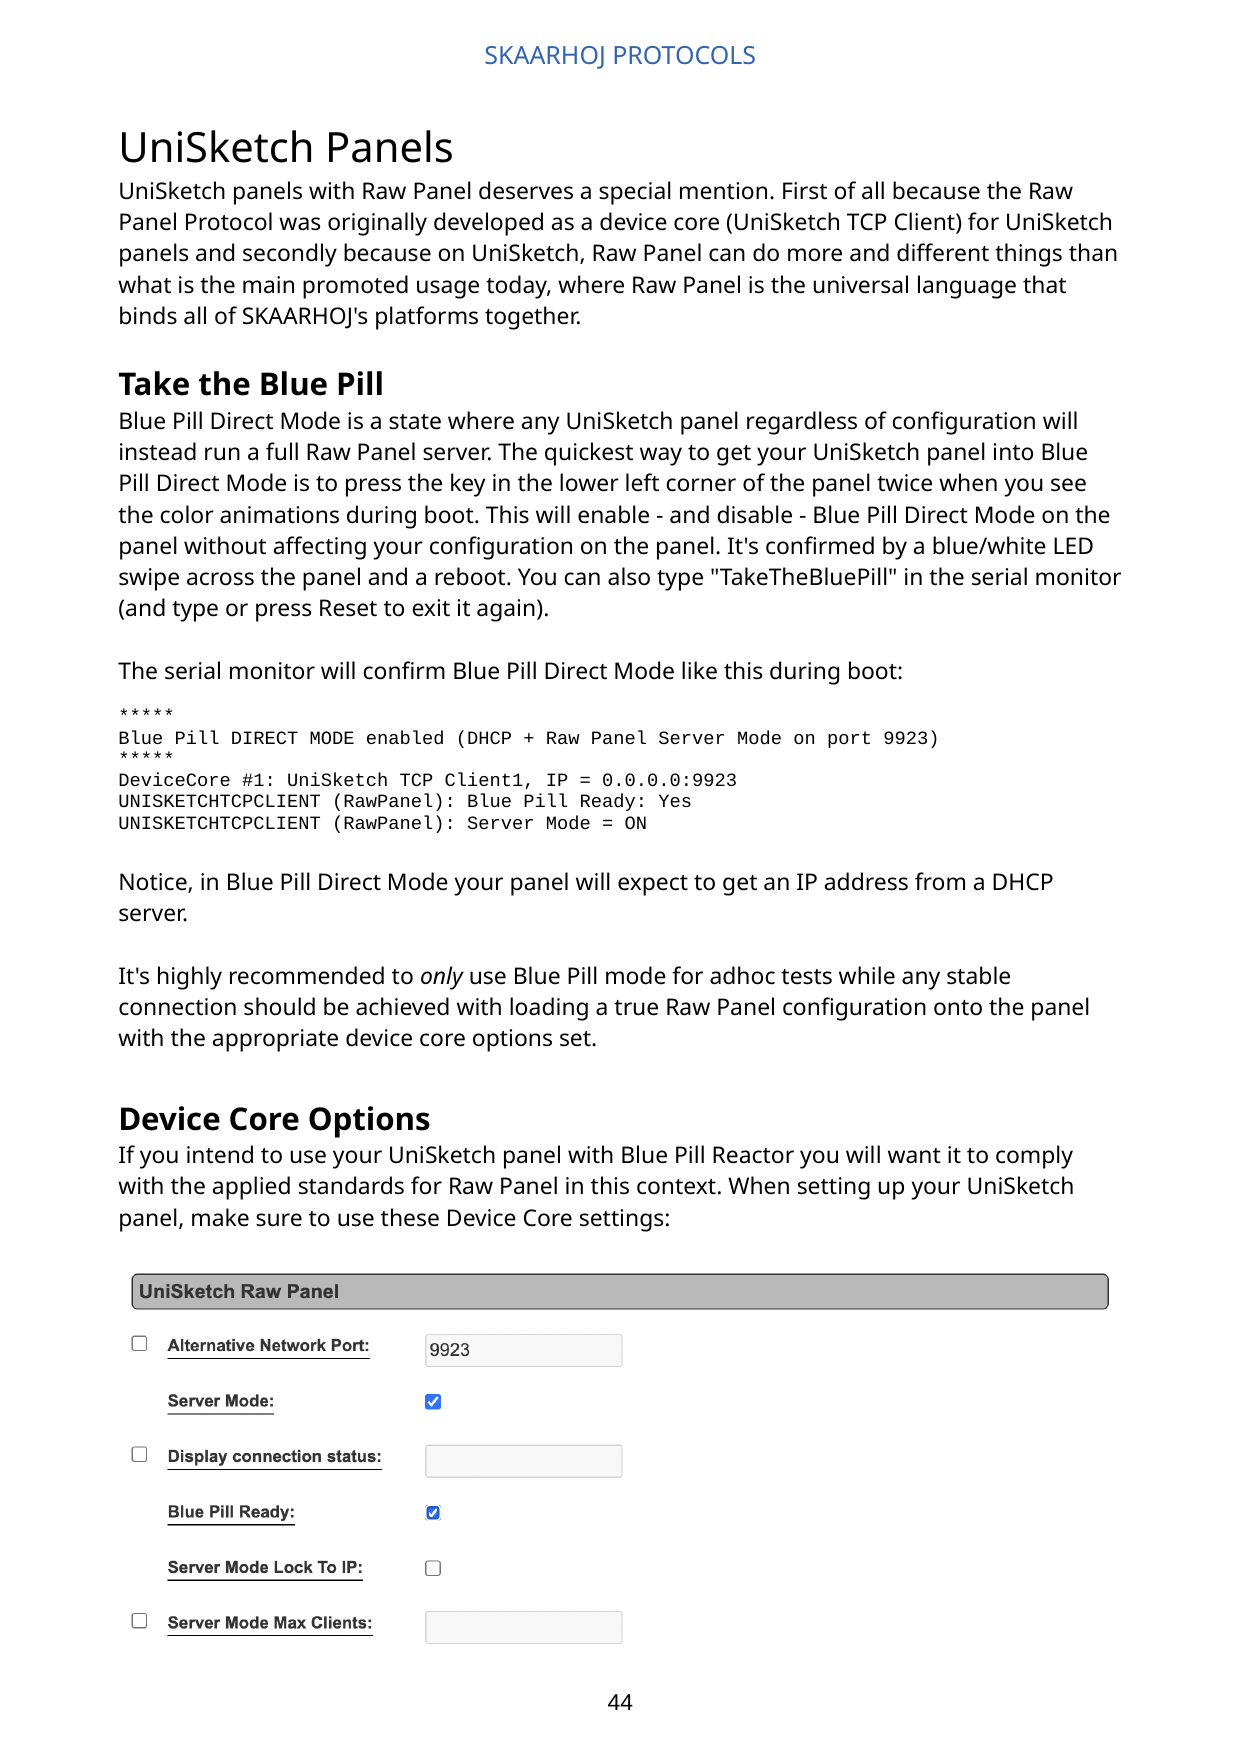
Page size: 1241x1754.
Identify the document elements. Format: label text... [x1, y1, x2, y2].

text The serial monitor will confirm Blue Pill Direct Mode like this during boot: [118, 655, 1122, 686]
text UNISKETCHTCPCLIENT (RawPanel): Server Mode = ON [118, 813, 1122, 835]
text Blue Pill Direct Mode is a state where any UniSketch panel regardless of configuration will instead run a full Raw Panel server. The quickest way to get your UniSketch panel into Blue Pill Direct Mode is to press the key in the lower left corner of the panel twice when you see the color animations during boot. This will enable - and disable - Blue Pill Direct Mode on the panel without affecting your configuration on the panel. It's confirmed by a blue/white LED swipe across the panel and a reboot. You can also type "TakeTheBluePill" in the serial monitor (and type or press Reset to exit it again). [118, 405, 1122, 623]
text If you intend to use your UniSketch panel with Blue Pill Reactor you will want it to comply with the applied standards for Raw Panel in this context. When setting up your UniSketch panel, make sure to use these Device Core settings: [118, 1139, 1122, 1233]
text UniSketch panels with Raw Panel deserves a special mention. First of all because the Raw Panel Protocol was originally developed as a device core (UniSketch TCP Client) for UniSketch panels and secondly because on UniSketch, Raw Panel can do more and different things than what is the main promoted usage today, where Raw Panel is the universal language that binds all of SKAARHOJ's platforms together. [118, 175, 1122, 331]
text Blue Pill DIRECT MODE enabled (DHCP + Raw Panel Server Mode on port 9923) [118, 728, 1122, 750]
picture [118, 1263, 1123, 1657]
subtitle Take the Blue Pill [118, 362, 1122, 405]
text ***** [118, 750, 1122, 771]
text It's highly recommended to only use Blue Pill mode for adhoc tests while any stable connection should be achieved with loading a true Raw Panel configuration onto the panel with the appropriate device core options set. [118, 960, 1122, 1053]
text UniSketch Panels [118, 118, 1122, 175]
text Notice, in Blue Pill Direct Mode your panel will expect to get an IP address from a DHCP server. [118, 866, 1122, 928]
text ***** [118, 707, 1122, 728]
text UNISKETCHTCPCLIENT (RawPanel): Blue Pill Ready: Yes [118, 792, 1122, 813]
text DeviceCore #1: UniSketch TCP Client1, IP = 0.0.0.0:9923 [118, 771, 1122, 792]
subtitle Device Core Options [118, 1097, 1122, 1139]
